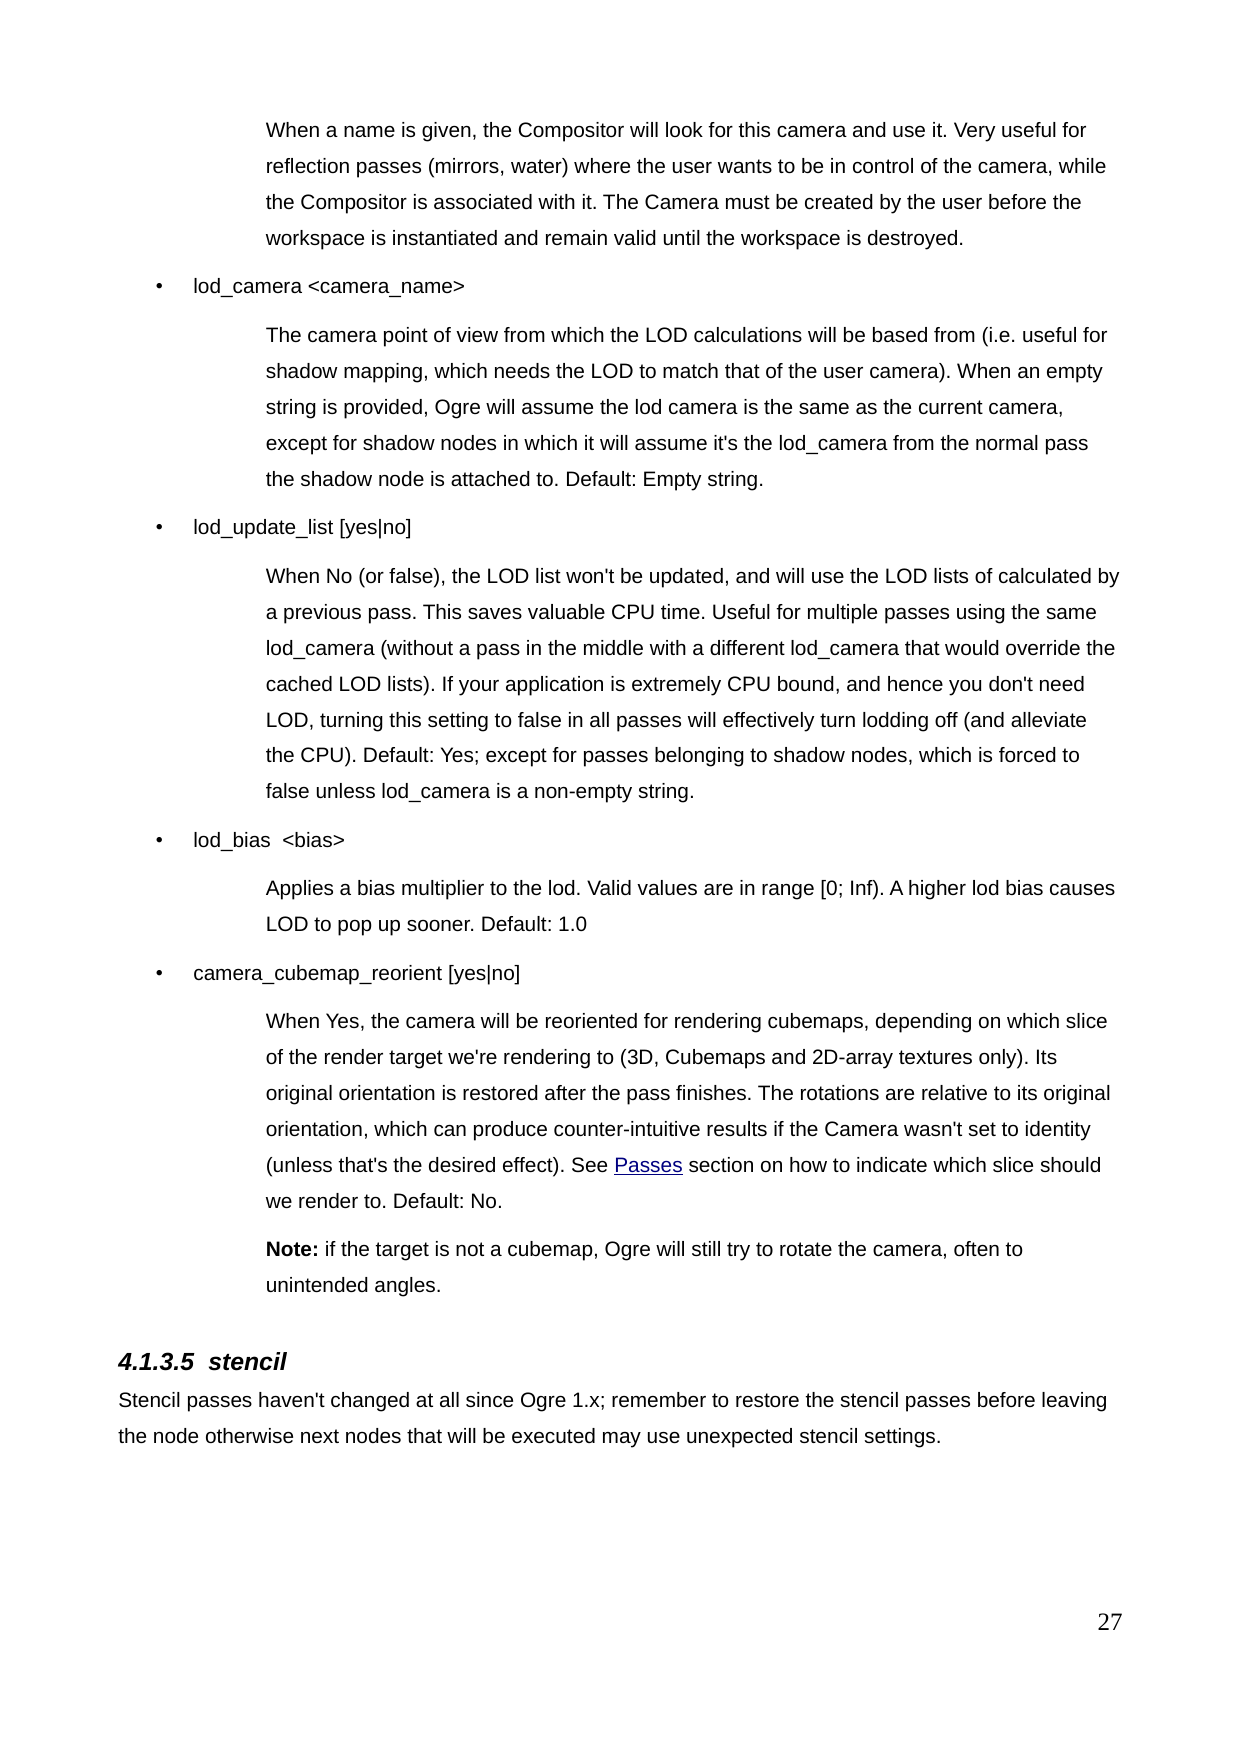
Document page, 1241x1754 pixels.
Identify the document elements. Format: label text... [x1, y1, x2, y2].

list camera_cubemap_reorient [yes|no] [156, 961, 1122, 985]
text Note: if the target is not a cubemap, Ogre will still try to rotate the camera, often to unintended angles. [266, 1237, 1122, 1297]
text When No (or false), the LOD list won't be updated, and will use the LOD lists of calculated by a previous pass. This saves valuable CPU time. Useful for multiple passes using the same lod_camera (without a pass in the middle with a different lod_camera that would override the cached LOD lists). If your application is extremely CPU bound, and hence you don't need LOD, turning this setting to false in all passes will effectively turn lodding off (and alleviate the CPU). Default: Yes; except for passes belonging to shadow nodes, which is forced to false unless lod_camera is a non-empty string. [266, 564, 1122, 803]
text When Yes, the camera will be reoriented for rendering cubemaps, depending on which slice of the render target we're rendering to (3D, Cubemaps and 2D-array textures only). Its original orientation is restored after the pass finishes. The rotations are relative to its original orientation, which can produce counter-intuitive results if the Camera wasn't set to identity (unless that's the desired effect). See Passes section on how to indicate which slice should we render to. Default: No. [266, 1009, 1122, 1213]
text Stencil passes haven't changed at all since Ogre 1.x; remember to restore the stencil passes before leaving the node otherwise next nodes that will be executed may use unexpected stencil settings. [118, 1388, 1122, 1448]
list lod_camera <camera_name> [156, 274, 1122, 298]
text The camera point of view from which the LOD calculations will be based from (i.e. useful for shadow mapping, which needs the LOD to match that of the user camera). When an empty string is provided, Ogre will assume the lod camera is the same as the current camera, except for shadow nodes in which it will assume it's the lod_camera from the normal pass the shadow node is attached to. Default: Empty string. [266, 323, 1122, 491]
list lod_update_list [yes|no] [156, 515, 1122, 539]
subtitle stencil [118, 1347, 1122, 1375]
list lod_bias <bias> [156, 828, 1122, 852]
text Applies a bias multiplier to the lod. Valid values are in range [0; Inf). A higher lod bias causes LOD to pop up sooner. Default: 1.0 [266, 876, 1122, 936]
text When a name is given, the Compositor will look for this camera and use it. Very useful for reflection passes (mirrors, water) where the user wants to be in control of the camera, while the Compositor is associated with it. The Camera must be created by the user before the workspace is instantiated and remain valid until the workspace is destroyed. [266, 118, 1122, 250]
